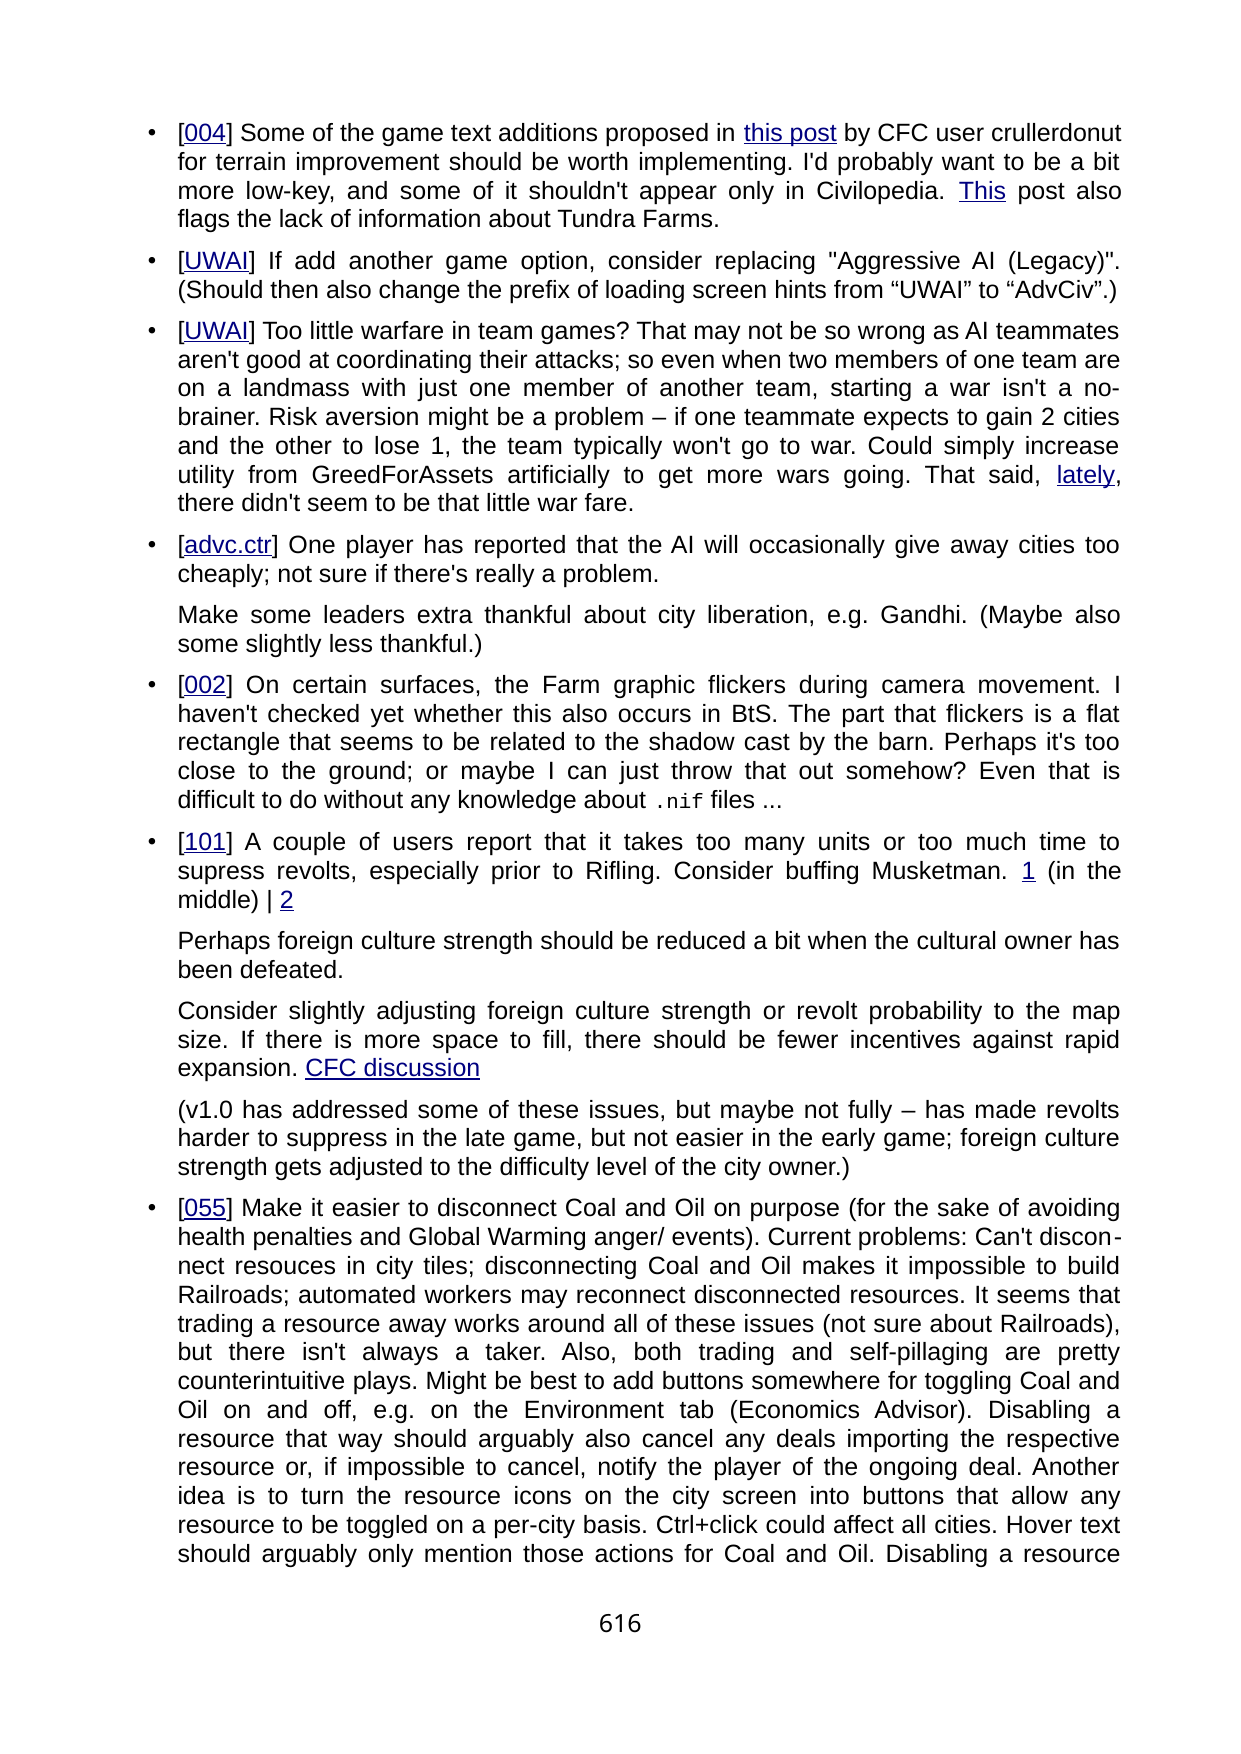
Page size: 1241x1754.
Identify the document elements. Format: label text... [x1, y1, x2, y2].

list [002] On certain surfaces, the Farm graphic flickers during camera movement. I haven't checked yet whether this also occurs in BtS. The part that flickers is a flat rectangle that seems to be related to the shadow cast by the barn. Perhaps it's too close to the ground; or maybe I can just throw that out somehow? Even that is difficult to do without any knowledge about .nif files ... [148, 670, 1122, 814]
list [055] Make it easier to disconnect Coal and Oil on purpose (for the sake of avoiding health penalties and Global Warming anger/ events). Current problems: Can't discon­nect resouces in city tiles; disconnecting Coal and Oil makes it impossible to build Railroads; automated workers may reconnect disconnected resources. It seems that trading a resource away works around all of these issues (not sure about Railroads), but there isn't always a taker. Also, both trading and self-pillaging are pretty counterintuitive plays. Might be best to add buttons somewhere for toggling Coal and Oil on and off, e.g. on the Environment tab (Economics Advisor). Disabling a resource that way should arguably also cancel any deals importing the respective resource or, if impossible to cancel, notify the player of the ongoing deal. Another idea is to turn the resource icons on the city screen into buttons that allow any resource to be toggled on a per-city basis. Ctrl+click could affect all cities. Hover text should arguably only mention those actions for Coal and Oil. Disabling a resource [148, 1193, 1122, 1567]
list [004] Some of the game text additions proposed in this post by CFC user crullerdonut for terrain improvement should be worth implementing. I'd probably want to be a bit more low-key, and some of it shouldn't appear only in Civilopedia. This post also flags the lack of information about Tundra Farms. [148, 118, 1122, 233]
list Consider slightly adjusting foreign culture strength or revolt probability to the map size. If there is more space to fill, there should be fewer incentives against rapid expansion. CFC discussion [148, 996, 1122, 1082]
list (v1.0 has addressed some of these issues, but maybe not fully – has made revolts harder to suppress in the late game, but not easier in the early game; foreign culture strength gets adjusted to the difficulty level of the city owner.) [148, 1095, 1122, 1181]
list [UWAI] Too little warfare in team games? That may not be so wrong as AI teammates aren't good at coordinating their attacks; so even when two members of one team are on a landmass with just one member of another team, starting a war isn't a no-brainer. Risk aversion might be a problem – if one teammate expects to gain 2 cities and the other to lose 1, the team typically won't go to war. Could simply increase utility from GreedForAssets artificially to get more wars going. That said, lately, there didn't seem to be that little war fare. [148, 316, 1122, 517]
list Perhaps foreign culture strength should be reduced a bit when the cultural owner has been defeated. [148, 926, 1122, 983]
list [advc.ctr] One player has reported that the AI will occasionally give away cities too cheaply; not sure if there's really a problem. [148, 530, 1122, 587]
list [UWAI] If add another game option, consider replacing "Aggressive AI (Legacy)". (Should then also change the prefix of loading screen hints from “UWAI” to “AdvCiv”.) [148, 246, 1122, 303]
list [101] A couple of users report that it takes too many units or too much time to supress revolts, especially prior to Rifling. Consider buffing Musketman. 1 (in the middle) | 2 [148, 827, 1122, 913]
list Make some leaders extra thankful about city liberation, e.g. Gandhi. (Maybe also some slightly less thankful.) [148, 600, 1122, 657]
